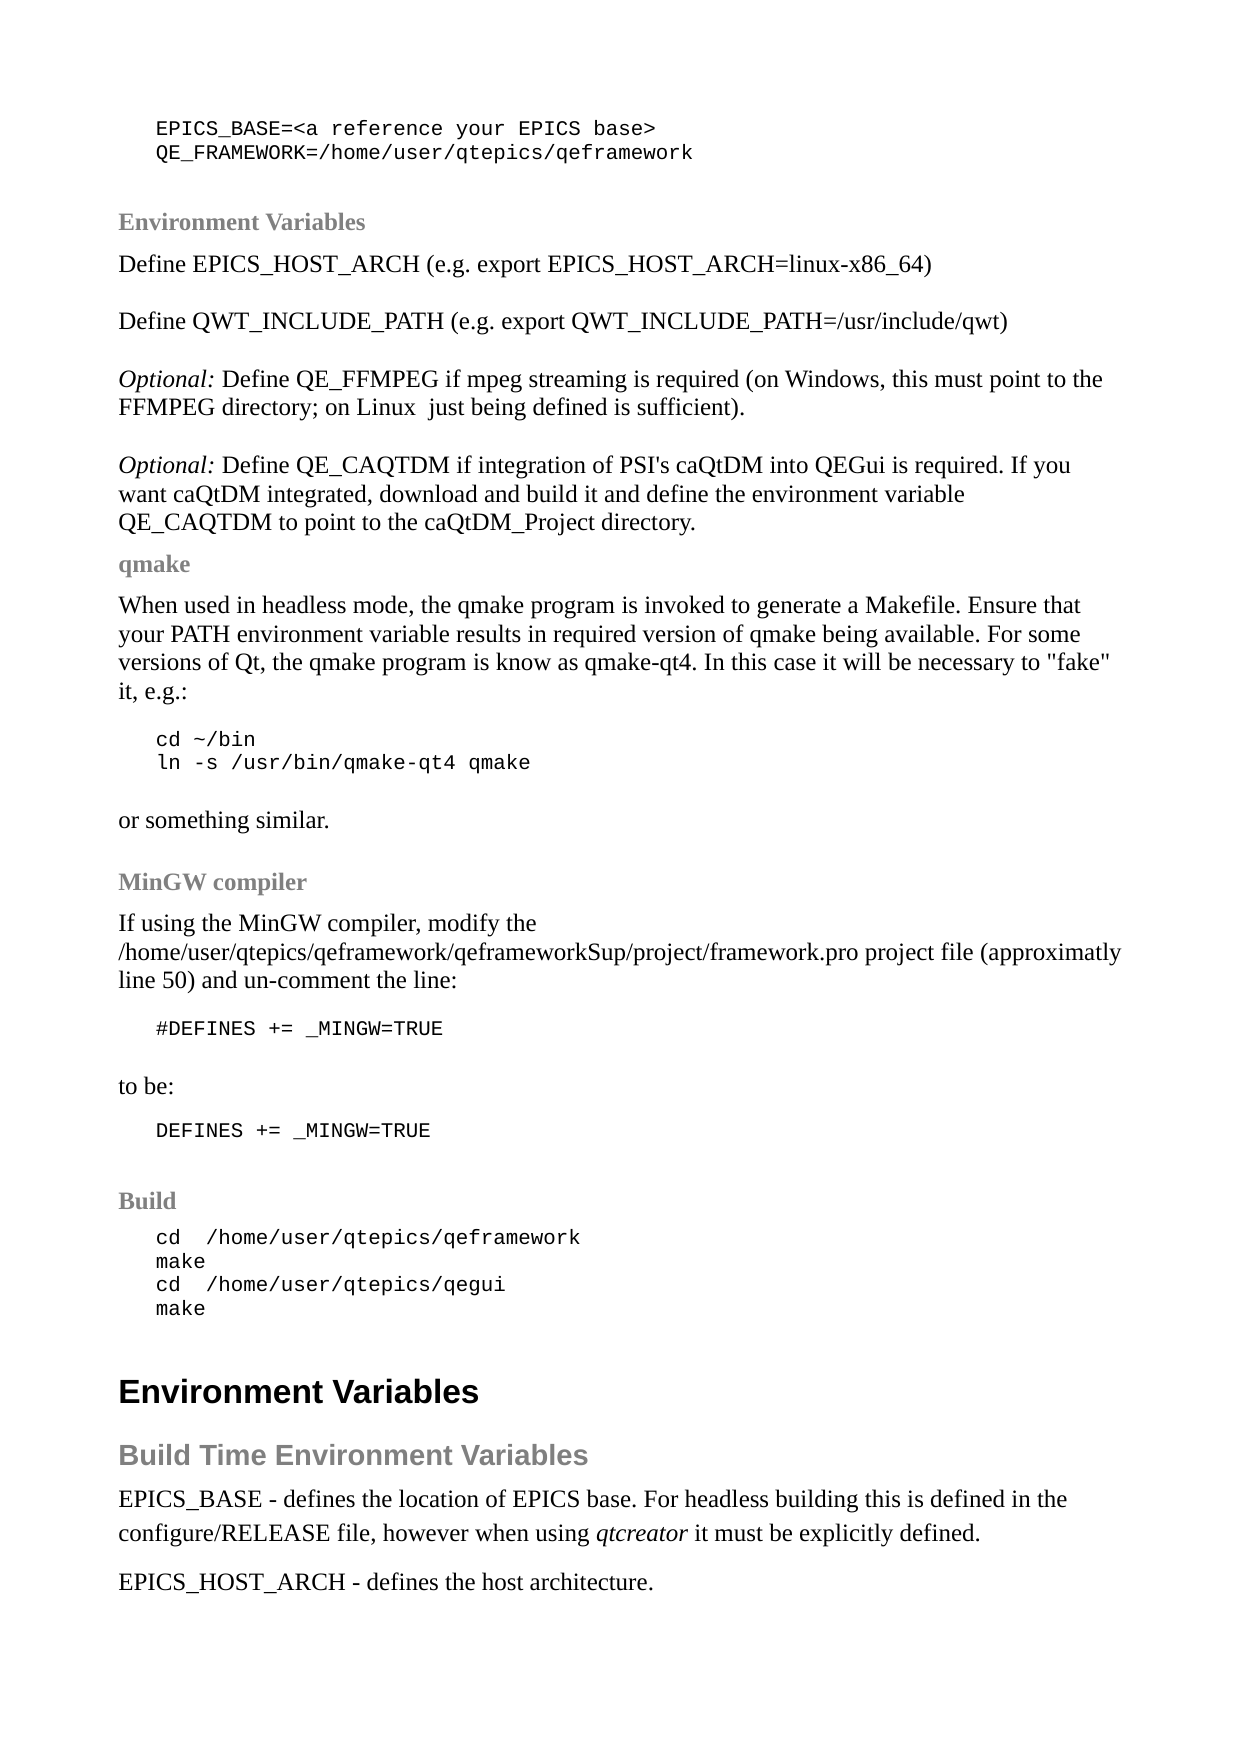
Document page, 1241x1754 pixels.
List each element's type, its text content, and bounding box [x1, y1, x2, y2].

text EPICS_BASE=<a reference your EPICS base> [118, 118, 1122, 142]
text to be: [118, 1071, 1122, 1100]
subtitle Build Time Environment Variables [118, 1438, 1122, 1471]
text #DEFINES += _MINGW=TRUE [118, 994, 1122, 1042]
subtitle Build [118, 1186, 1122, 1214]
subtitle Environment Variables [118, 1372, 1122, 1411]
text cd ~/bin [118, 728, 1122, 752]
text ln -s /usr/bin/qmake-qt4 qmake [118, 752, 1122, 776]
text When used in headless mode, the qmake program is invoked to generate a Makefile. Ensure that your PATH environment variable results in required version of qmake being available. For some versions of Qt, the qmake program is know as qmake-qt4. In this case it will be necessary to "fake" it, e.g.: [118, 590, 1122, 705]
text or something similar. [118, 805, 1122, 834]
text EPICS_BASE - defines the location of EPICS base. For headless building this is defined in the configure/RELEASE file, however when using qtcreator it must be explicitly defined. [118, 1484, 1122, 1547]
text cd /home/user/qtepics/qeframework [118, 1227, 1122, 1251]
text cd /home/user/qtepics/qegui [118, 1274, 1122, 1298]
subtitle Environment Variables [118, 207, 1122, 236]
text EPICS_HOST_ARCH - defines the host architecture. [118, 1567, 1122, 1596]
subtitle qmake [118, 549, 1122, 577]
text DEFINES += _MINGW=TRUE [118, 1120, 1122, 1144]
text make [118, 1251, 1122, 1274]
text QE_FRAMEWORK=/home/user/qtepics/qeframework [118, 142, 1122, 165]
text make [118, 1298, 1122, 1322]
subtitle MinGW compiler [118, 867, 1122, 896]
text Define EPICS_HOST_ARCH (e.g. export EPICS_HOST_ARCH=linux-x86_64) Define QWT_INCLUDE_PATH (e.g. export QWT_INCLUDE_PATH=/usr/include/qwt) Optional: Define QE_FFMPEG if mpeg streaming is required (on Windows, this must point to the FFMPEG directory; on Linux just being defined is sufficient). Optional: Define QE_CAQTDM if integration of PSI's caQtDM into QEGui is required. If you want caQtDM integrated, download and build it and define the environment variable QE_CAQTDM to point to the caQtDM_Project directory. [118, 249, 1122, 536]
text If using the MinGW compiler, modify the /home/user/qtepics/qeframework/qeframeworkSup/project/framework.pro project file (approximatly line 50) and un-comment the line: [118, 908, 1122, 994]
